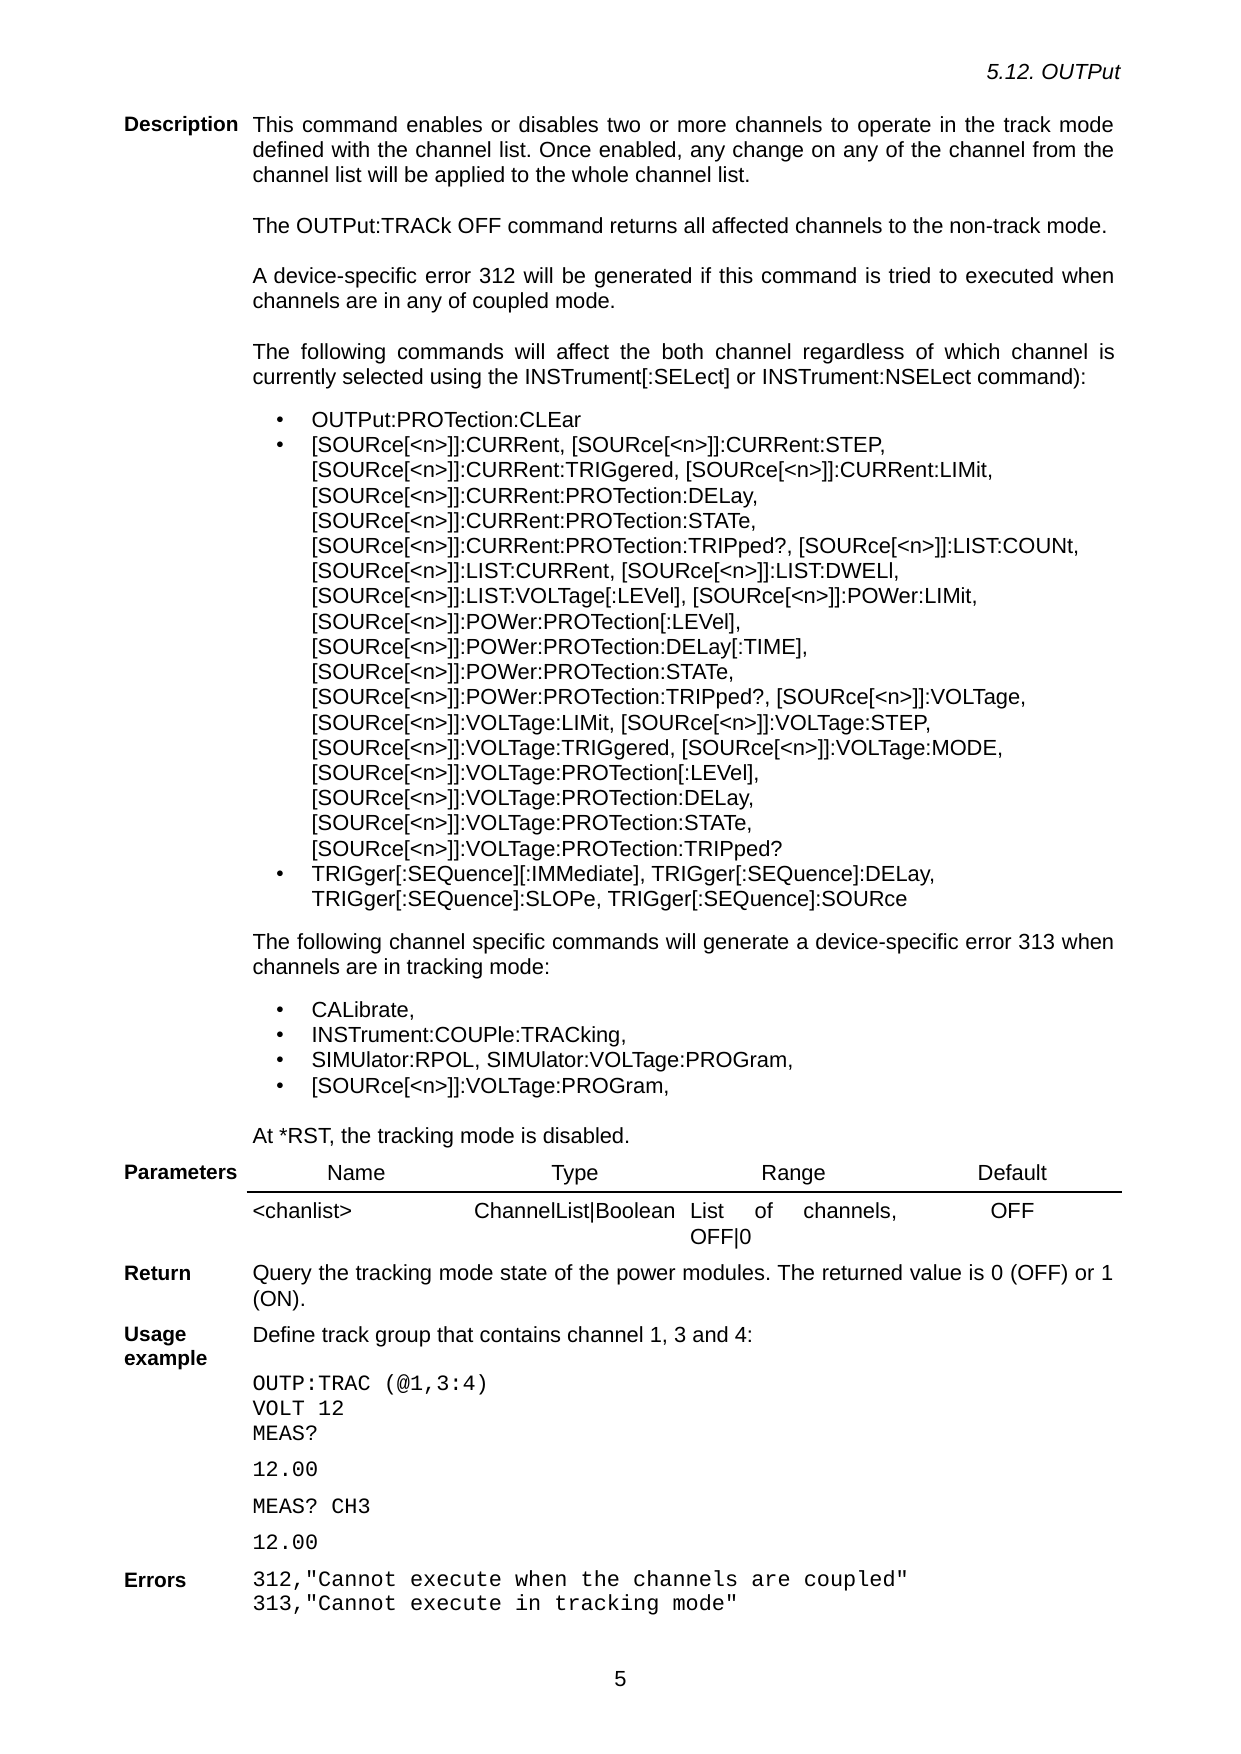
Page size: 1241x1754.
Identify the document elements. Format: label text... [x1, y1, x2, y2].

table_cell Description [118, 106, 247, 1154]
table_cell OFF [903, 1193, 1122, 1254]
table_cell ChannelList|Boolean [465, 1193, 684, 1254]
table_cell <chanlist> [247, 1193, 465, 1254]
table_cell Default [903, 1154, 1122, 1191]
table_cell Errors [118, 1562, 247, 1623]
table_cell 312,"Cannot execute when the channels are coupled" 313,"Cannot execute in tracking mode" [247, 1562, 1122, 1623]
table_cell Parameters [118, 1154, 247, 1254]
table_cell Return [118, 1255, 247, 1316]
table_cell Name [247, 1154, 465, 1191]
table_cell This command enables or disables two or more channels to operate in the track mode defined with the channel list. Once enabled, any change on any of the channel from the channel list will be applied to the whole channel list. The OUTPut:TRACk OFF command returns all affected channels to the non-track mode. A device-specific error 312 will be generated if this command is tried to executed when channels are in any of coupled mode. The following commands will affect the both channel regardless of which channel is currently selected using the INSTrument[:SELect] or INSTrument:NSELect command): OUTPut:PROTection:CLEar [SOURce[<n>]]:CURRent, [SOURce[<n>]]:CURRent:STEP, [SOURce[<n>]]:CURRent:TRIGgered, [SOURce[<n>]]:CURRent:LIMit, [SOURce[<n>]]:CURRent:PROTection:DELay, [SOURce[<n>]]:CURRent:PROTection:STATe, [SOURce[<n>]]:CURRent:PROTection:TRIPped?, [SOURce[<n>]]:LIST:COUNt, [SOURce[<n>]]:LIST:CURRent, [SOURce[<n>]]:LIST:DWELl, [SOURce[<n>]]:LIST:VOLTage[:LEVel], [SOURce[<n>]]:POWer:LIMit, [SOURce[<n>]]:POWer:PROTection[:LEVel], [SOURce[<n>]]:POWer:PROTection:DELay[:TIME], [SOURce[<n>]]:POWer:PROTection:STATe, [SOURce[<n>]]:POWer:PROTection:TRIPped?, [SOURce[<n>]]:VOLTage, [SOURce[<n>]]:VOLTage:LIMit, [SOURce[<n>]]:VOLTage:STEP, [SOURce[<n>]]:VOLTage:TRIGgered, [SOURce[<n>]]:VOLTage:MODE, [SOURce[<n>]]:VOLTage:PROTection[:LEVel], [SOURce[<n>]]:VOLTage:PROTection:DELay, [SOURce[<n>]]:VOLTage:PROTection:STATe, [SOURce[<n>]]:VOLTage:PROTection:TRIPped? TRIGger[:SEQuence][:IMMediate], TRIGger[:SEQuence]:DELay, TRIGger[:SEQuence]:SLOPe, TRIGger[:SEQuence]:SOURce The following channel specific commands will generate a device-specific error 313 when channels are in tracking mode: CALibrate, INSTrument:COUPle:TRACking, SIMUlator:RPOL, SIMUlator:VOLTage:PROGram, [SOURce[<n>]]:VOLTage:PROGram, At *RST, the tracking mode is disabled. [247, 106, 1122, 1154]
table_cell Define track group that contains channel 1, 3 and 4: OUTP:TRAC (@1,3:4) VOLT 12 MEAS? 12.00 MEAS? CH3 12.00 [247, 1316, 1122, 1562]
table_cell List of channels, OFF|0 [684, 1193, 903, 1254]
table_cell Query the tracking mode state of the power modules. The returned value is 0 (OFF) or 1 (ON). [247, 1255, 1122, 1316]
table_cell Type [465, 1154, 684, 1191]
table_cell Range [684, 1154, 903, 1191]
table_cell Usage example [118, 1316, 247, 1562]
